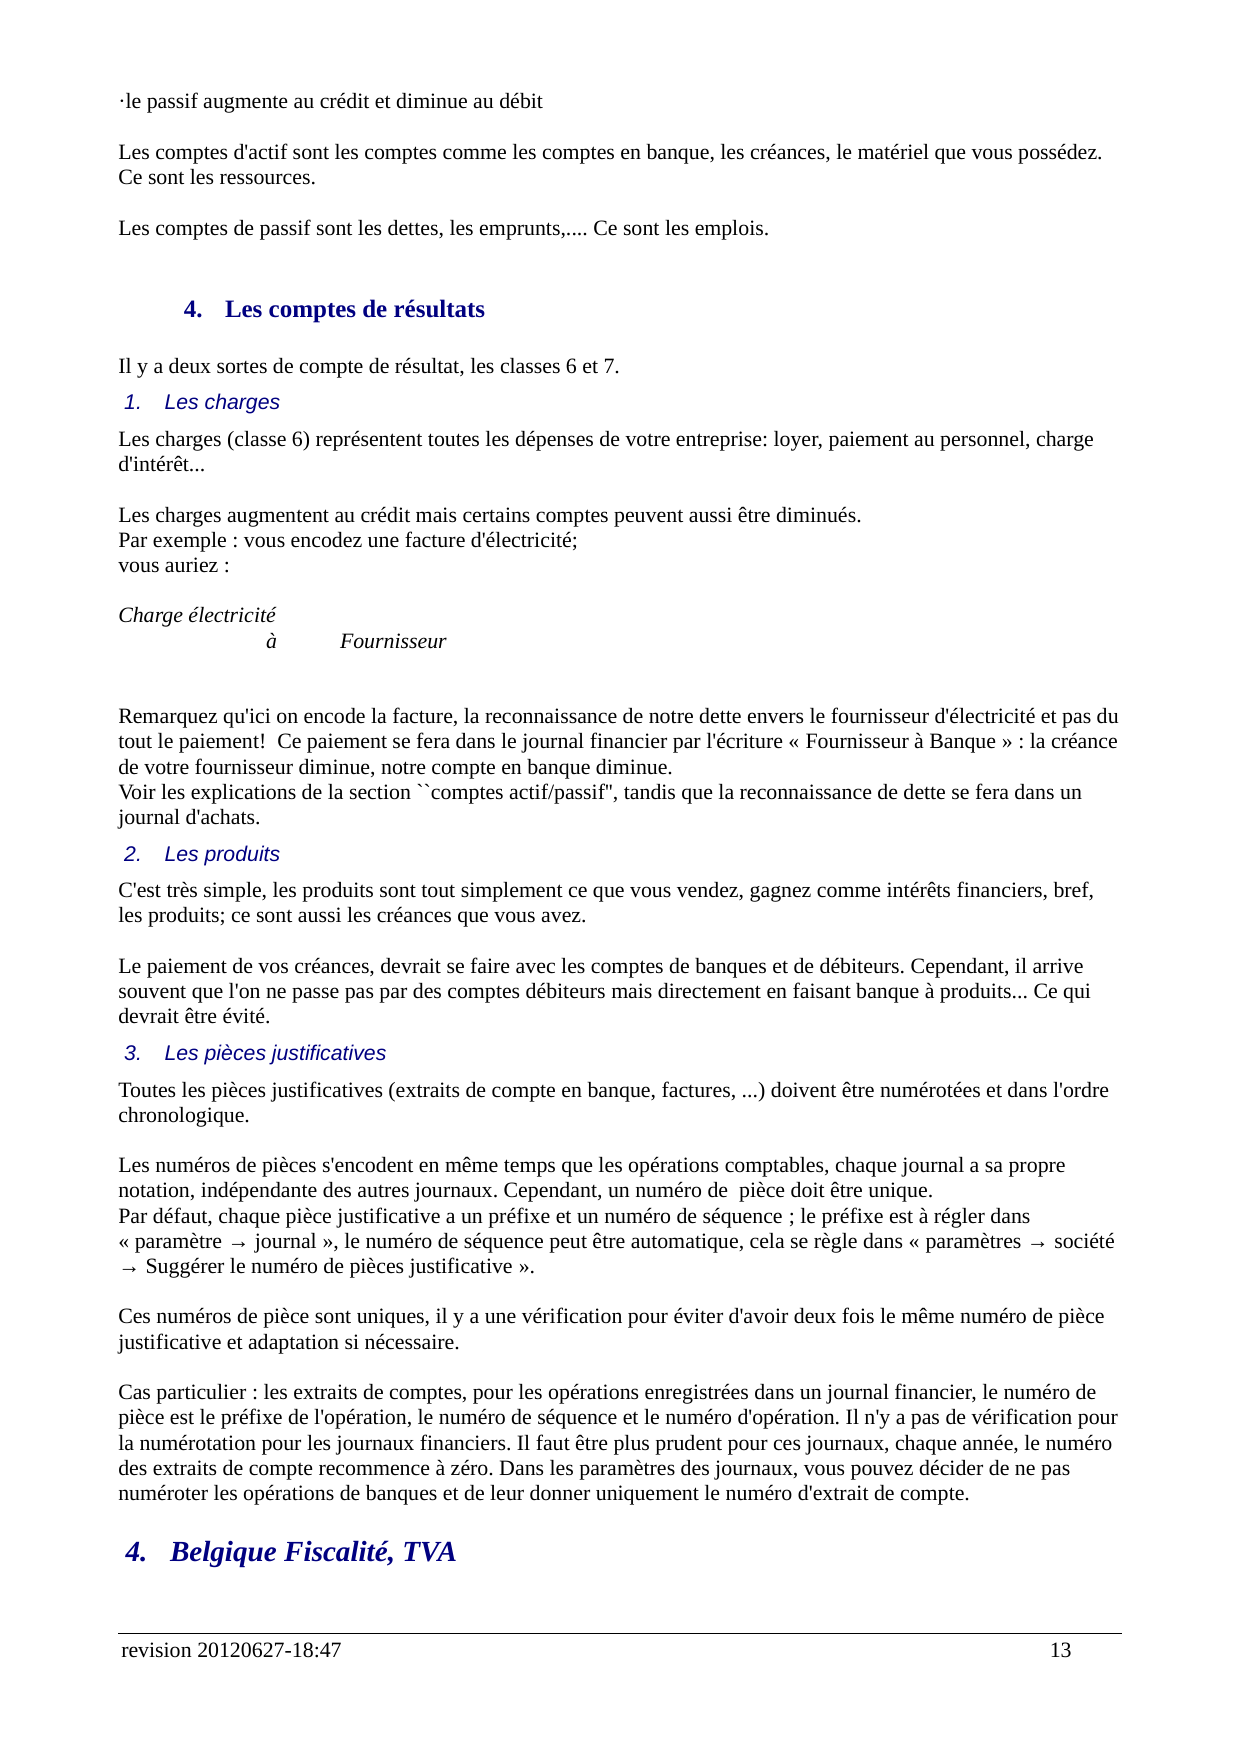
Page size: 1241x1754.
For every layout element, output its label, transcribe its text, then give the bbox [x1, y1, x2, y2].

text Les comptes de passif sont les dettes, les emprunts,.... Ce sont les emplois. [118, 214, 1122, 240]
subtitle Les comptes de résultats [177, 294, 1122, 323]
text Les comptes d'actif sont les comptes comme les comptes en banque, les créances, le matériel que vous possédez. Ce sont les ressources. [118, 139, 1122, 189]
subtitle Les charges [118, 390, 1122, 414]
text C'est très simple, les produits sont tout simplement ce que vous vendez, gagnez comme intérêts financiers, bref, les produits; ce sont aussi les créances que vous avez. [118, 877, 1122, 928]
text Par défaut, chaque pièce justificative a un préfixe et un numéro de séquence ; le préfixe est à régler dans « paramètre → journal », le numéro de séquence peut être automatique, cela se règle dans « paramètres → société → Suggérer le numéro de pièces justificative ». [118, 1203, 1122, 1278]
text Il y a deux sortes de compte de résultat, les classes 6 et 7. [118, 353, 1122, 378]
text Les charges (classe 6) représentent toutes les dépenses de votre entreprise: loyer, paiement au personnel, charge d'intérêt... [118, 426, 1122, 476]
subtitle Belgique Fiscalité, TVA [118, 1534, 1122, 1568]
text Les charges augmentent au crédit mais certains comptes peuvent aussi être diminués. [118, 502, 1122, 527]
text Remarquez qu'ici on encode la facture, la reconnaissance de notre dette envers le fournisseur d'électricité et pas du tout le paiement! Ce paiement se fera dans le journal financier par l'écriture « Fournisseur à Banque » : la créance de votre fournisseur diminue, notre compte en banque diminue. [118, 703, 1122, 779]
text à Fournisseur [118, 628, 1122, 653]
text Le paiement de vos créances, devrait se faire avec les comptes de banques et de débiteurs. Cependant, il arrive souvent que l'on ne passe pas par des comptes débiteurs mais directement en faisant banque à produits... Ce qui devrait être évité. [118, 953, 1122, 1028]
text Ces numéros de pièce sont uniques, il y a une vérification pour éviter d'avoir deux fois le même numéro de pièce justificative et adaptation si nécessaire. [118, 1303, 1122, 1354]
text Voir les explications de la section ``comptes actif/passif'', tandis que la reconnaissance de dette se fera dans un journal d'achats. [118, 779, 1122, 829]
text Charge électricité [118, 602, 1122, 628]
text Par exemple : vous encodez une facture d'électricité; [118, 527, 1122, 552]
subtitle Les pièces justificatives [118, 1040, 1122, 1065]
text vous auriez : [118, 552, 1122, 577]
text Cas particulier : les extraits de comptes, pour les opérations enregistrées dans un journal financier, le numéro de pièce est le préfixe de l'opération, le numéro de séquence et le numéro d'opération. Il n'y a pas de vérification pour la numérotation pour les journaux financiers. Il faut être plus prudent pour ces journaux, chaque année, le numéro des extraits de compte recommence à zéro. Dans les paramètres des journaux, vous pouvez décider de ne pas numéroter les opérations de banques et de leur donner uniquement le numéro d'extrait de compte. [118, 1379, 1122, 1505]
text Les numéros de pièces s'encodent en même temps que les opérations comptables, chaque journal a sa propre notation, indépendante des autres journaux. Cependant, un numéro de pièce doit être unique. [118, 1152, 1122, 1203]
text ·le passif augmente au crédit et diminue au débit [118, 88, 1122, 114]
text Toutes les pièces justificatives (extraits de compte en banque, factures, ...) doivent être numérotées et dans l'ordre chronologique. [118, 1077, 1122, 1127]
subtitle Les produits [118, 841, 1122, 866]
